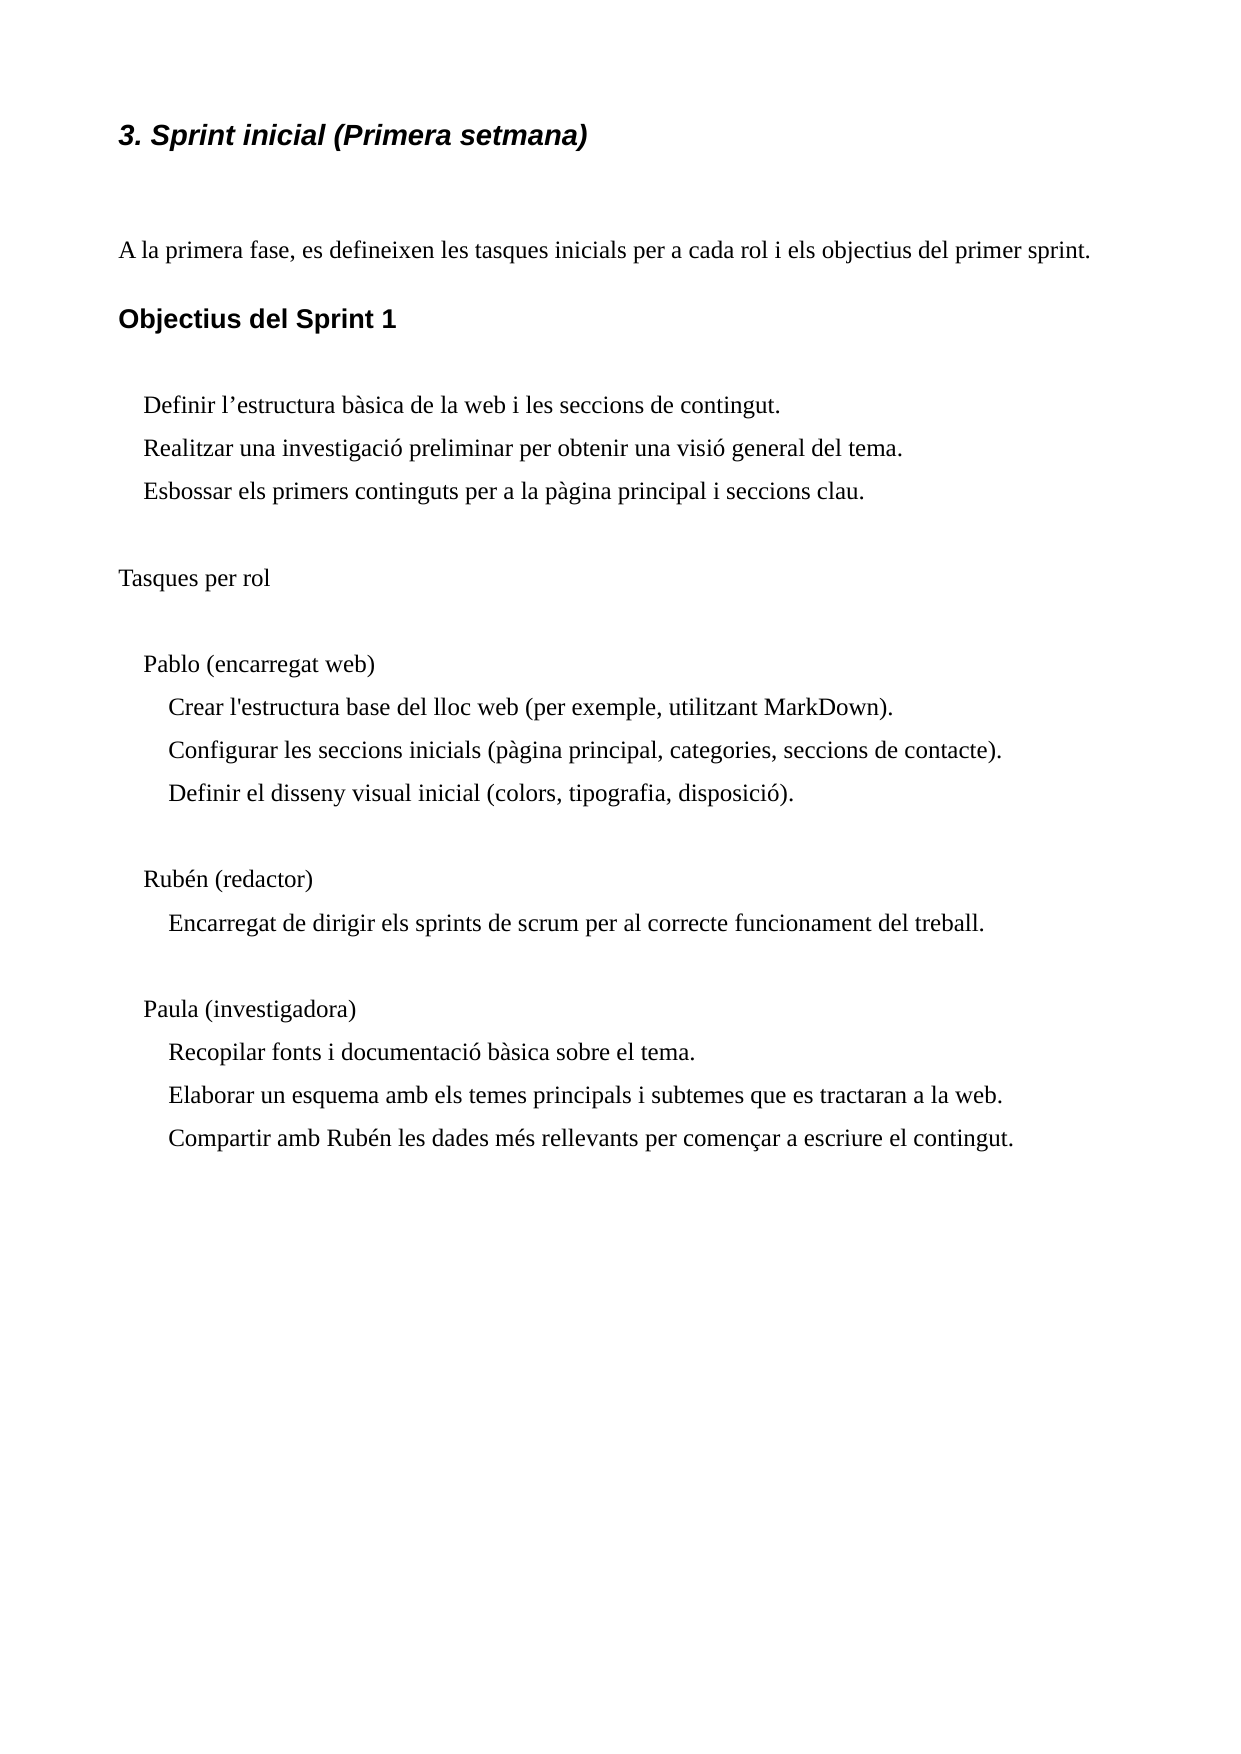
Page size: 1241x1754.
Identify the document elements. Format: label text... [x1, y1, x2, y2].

subtitle Objectius del Sprint 1 [118, 303, 1122, 334]
text Definir el disseny visual inicial (colors, tipografia, disposició). [118, 778, 1122, 807]
text A la primera fase, es defineixen les tasques inicials per a cada rol i els objectius del primer sprint. [118, 235, 1122, 264]
text Realitzar una investigació preliminar per obtenir una visió general del tema. [118, 433, 1122, 462]
text Pablo (encarregat web) [118, 649, 1122, 678]
text Definir l’estructura bàsica de la web i les seccions de contingut. [118, 390, 1122, 419]
text Esbossar els primers continguts per a la pàgina principal i seccions clau. [118, 476, 1122, 505]
subtitle 3. Sprint inicial (Primera setmana) [118, 118, 1122, 152]
text Rubén (redactor) [118, 864, 1122, 893]
text Encarregat de dirigir els sprints de scrum per al correcte funcionament del treball. [118, 908, 1122, 936]
text Tasques per rol [118, 563, 1122, 591]
text Configurar les seccions inicials (pàgina principal, categories, seccions de contacte). [118, 735, 1122, 764]
text Crear l'estructura base del lloc web (per exemple, utilitzant MarkDown). [118, 692, 1122, 721]
text Compartir amb Rubén les dades més rellevants per començar a escriure el contingut. [118, 1123, 1122, 1152]
text Elaborar un esquema amb els temes principals i subtemes que es tractaran a la web. [118, 1080, 1122, 1109]
text Recopilar fonts i documentació bàsica sobre el tema. [118, 1037, 1122, 1066]
text Paula (investigadora) [118, 994, 1122, 1023]
